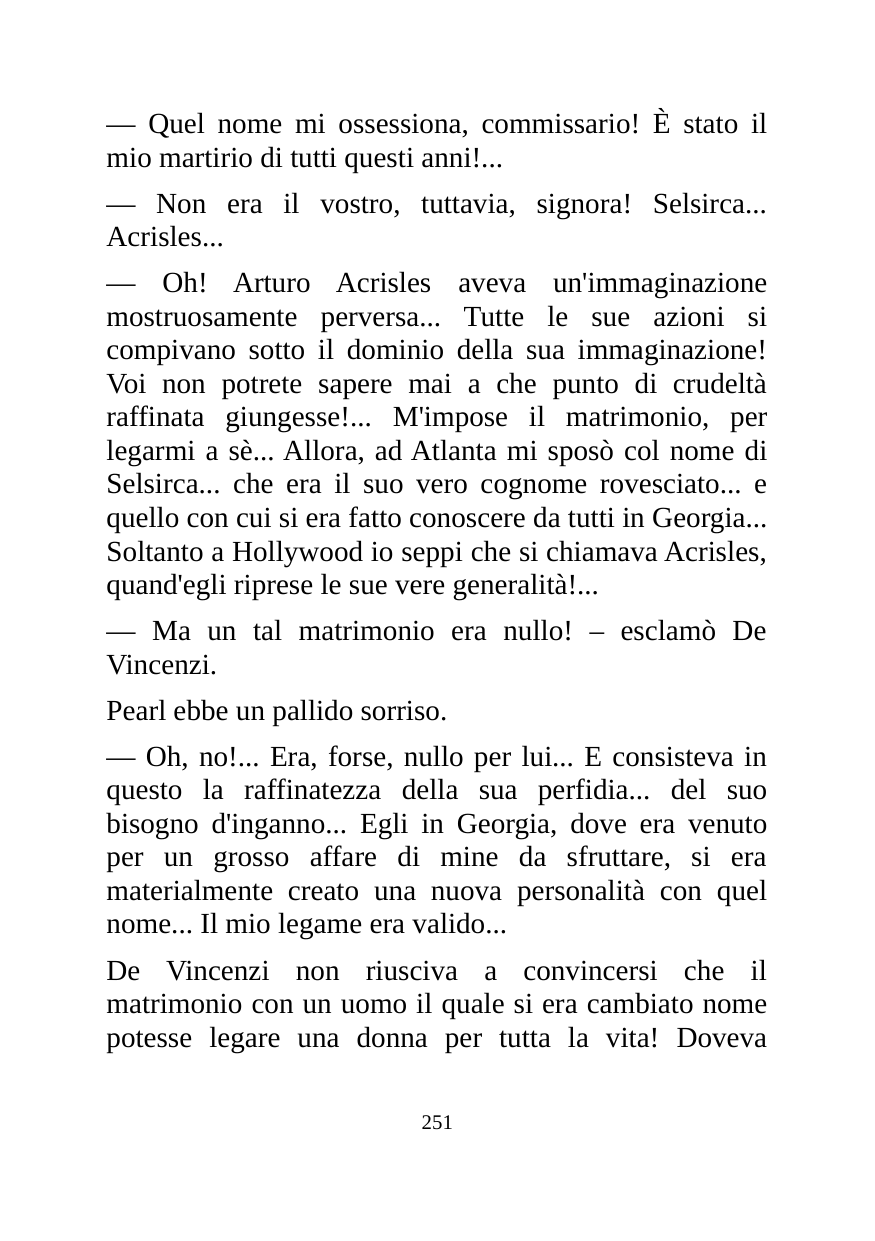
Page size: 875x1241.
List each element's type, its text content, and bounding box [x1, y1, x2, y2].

text Pearl ebbe un pallido sorriso. [106, 693, 768, 726]
text — Ma un tal matrimonio era nullo! – esclamò De Vincenzi. [106, 613, 768, 680]
text — Non era il vostro, tuttavia, signora! Selsirca... Acrisles... [106, 186, 768, 253]
text De Vincenzi non riusciva a convincersi che il matrimonio con un uomo il quale si era cambiato nome potesse legare una donna per tutta la vita! Doveva [106, 953, 768, 1053]
text — Quel nome mi ossessiona, commissario! È stato il mio martirio di tutti questi anni!... [106, 106, 768, 173]
text — Oh, no!... Era, forse, nullo per lui... E consisteva in questo la raffinatezza della sua perfidia... del suo bisogno d'inganno... Egli in Georgia, dove era venuto per un grosso affare di mine da sfruttare, si era materialmente creato una nuova personalità con quel nome... Il mio legame era valido... [106, 739, 768, 940]
text — Oh! Arturo Acrisles aveva un'immaginazione mostruosamente perversa... Tutte le sue azioni si compivano sotto il dominio della sua immaginazione! Voi non potrete sapere mai a che punto di crudeltà raffinata giungesse!... M'impose il matrimonio, per legarmi a sè... Allora, ad Atlanta mi sposò col nome di Selsirca... che era il suo vero cognome rovesciato... e quello con cui si era fatto conoscere da tutti in Georgia... Soltanto a Hollywood io seppi che si chiamava Acrisles, quand'egli riprese le sue vere generalità!... [106, 265, 768, 601]
